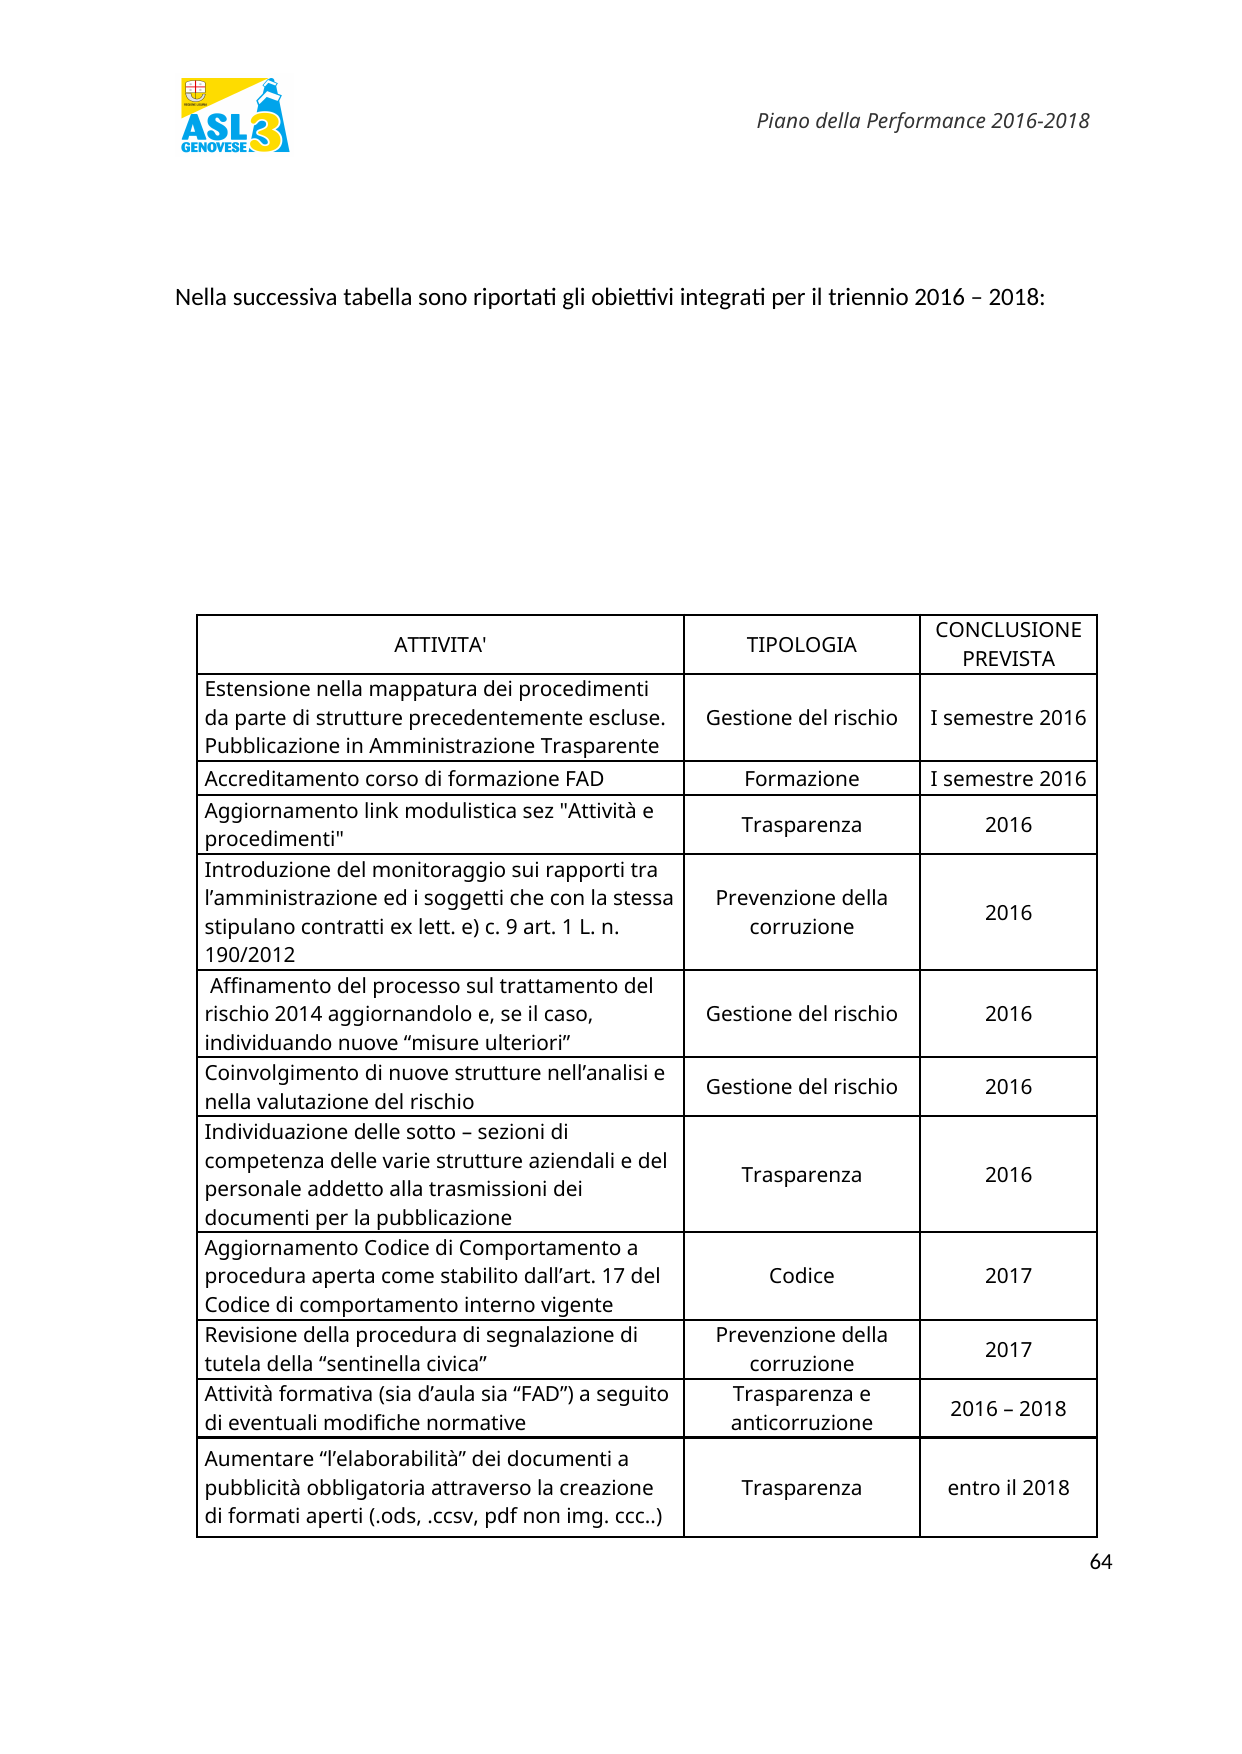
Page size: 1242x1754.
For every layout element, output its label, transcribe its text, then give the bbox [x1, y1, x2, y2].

table_cell 2017 [921, 1321, 1096, 1377]
table_cell Coinvolgimento di nuove strutture nell’analisi e nella valutazione del rischio [198, 1058, 683, 1115]
table_cell entro il 2018 [921, 1439, 1096, 1536]
table_cell Trasparenza [685, 796, 919, 853]
table_header ATTIVITA' [198, 616, 683, 672]
table_cell Prevenzione della corruzione [685, 855, 919, 969]
text Nella successiva tabella sono riportati gli obiettivi integrati per il triennio 2016 – 2018: [175, 281, 1112, 312]
table_cell Accreditamento corso di formazione FAD [198, 762, 683, 794]
table_cell I semestre 2016 [921, 762, 1096, 794]
table_cell Affinamento del processo sul trattamento del rischio 2014 aggiornandolo e, se il caso, individuando nuove “misure ulteriori” [198, 971, 683, 1056]
table_header TIPOLOGIA [685, 616, 919, 672]
table_cell 2016 [921, 855, 1096, 969]
table_cell Formazione [685, 762, 919, 794]
table_cell 2016 – 2018 [921, 1380, 1096, 1436]
table_cell Revisione della procedura di segnalazione di tutela della “sentinella civica” [198, 1321, 683, 1377]
table_cell Aumentare “l’elaborabilità” dei documenti a pubblicità obbligatoria attraverso la creazione di formati aperti (.ods, .ccsv, pdf non img. ccc..) [198, 1439, 683, 1536]
table_cell Aggiornamento link modulistica sez "Attività e procedimenti" [198, 796, 683, 853]
table_cell 2017 [921, 1233, 1096, 1318]
table_cell 2016 [921, 971, 1096, 1056]
table_cell Estensione nella mappatura dei procedimenti da parte di strutture precedentemente escluse. Pubblicazione in Amministrazione Trasparente [198, 675, 683, 760]
table_cell Trasparenza [685, 1117, 919, 1231]
table_cell Attività formativa (sia d’aula sia “FAD”) a seguito di eventuali modifiche normative [198, 1380, 683, 1436]
table_cell Gestione del rischio [685, 971, 919, 1056]
table_cell Trasparenza e anticorruzione [685, 1380, 919, 1436]
table_cell Codice [685, 1233, 919, 1318]
table_cell Prevenzione della corruzione [685, 1321, 919, 1377]
table_cell 2016 [921, 796, 1096, 853]
table_cell Individuazione delle sotto – sezioni di competenza delle varie strutture aziendali e del personale addetto alla trasmissioni dei documenti per la pubblicazione [198, 1117, 683, 1231]
table_cell 2016 [921, 1117, 1096, 1231]
table_header CONCLUSIONE PREVISTA [921, 616, 1096, 672]
table_cell Introduzione del monitoraggio sui rapporti tra l’amministrazione ed i soggetti che con la stessa stipulano contratti ex lett. e) c. 9 art. 1 L. n. 190/2012 [198, 855, 683, 969]
table_cell Trasparenza [685, 1439, 919, 1536]
table_cell I semestre 2016 [921, 675, 1096, 760]
table_cell Gestione del rischio [685, 1058, 919, 1115]
table_cell Gestione del rischio [685, 675, 919, 760]
table_cell 2016 [921, 1058, 1096, 1115]
table_cell Aggiornamento Codice di Comportamento a procedura aperta come stabilito dall’art. 17 del Codice di comportamento interno vigente [198, 1233, 683, 1318]
